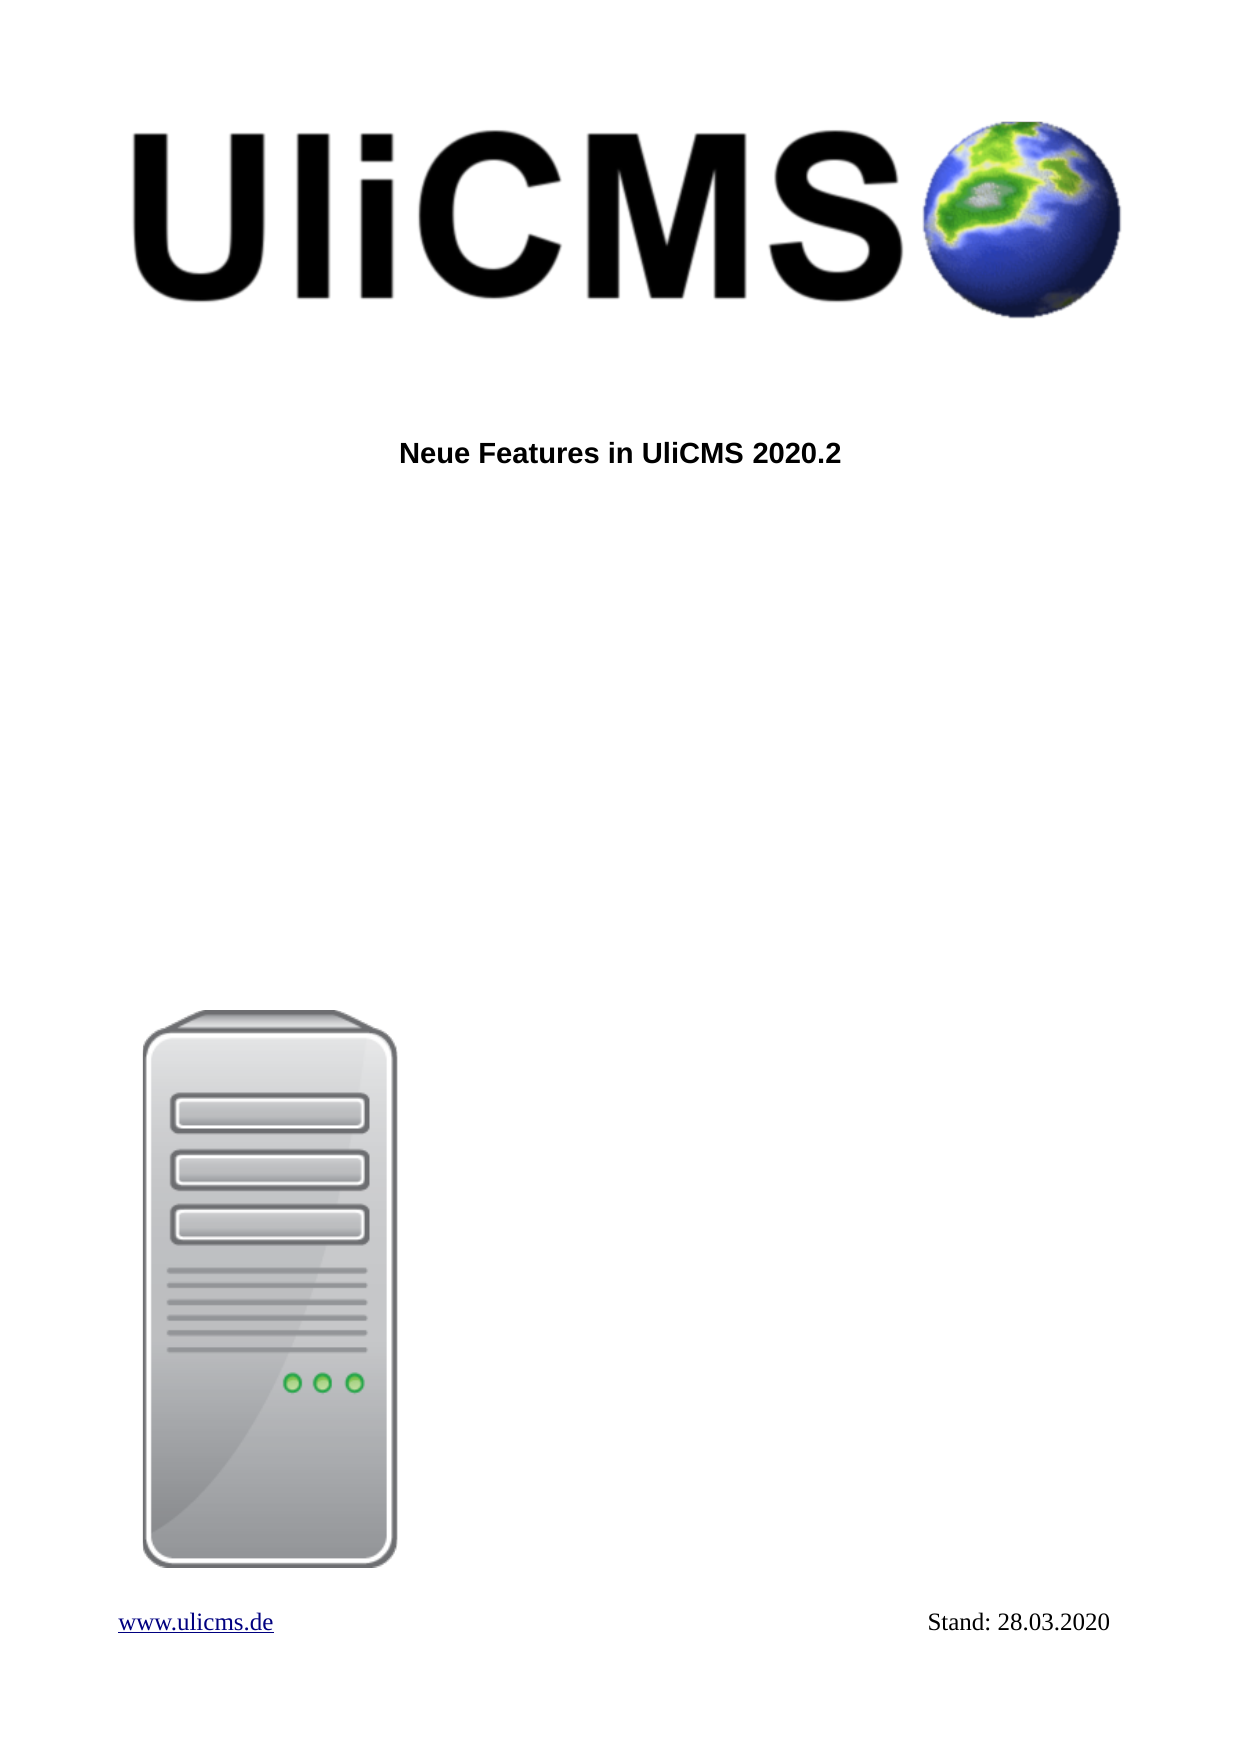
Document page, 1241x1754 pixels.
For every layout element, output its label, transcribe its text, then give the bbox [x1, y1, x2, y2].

picture [118, 118, 1123, 326]
picture [142, 1010, 398, 1568]
subtitle Neue Features in UliCMS 2020.2 [118, 436, 1122, 470]
